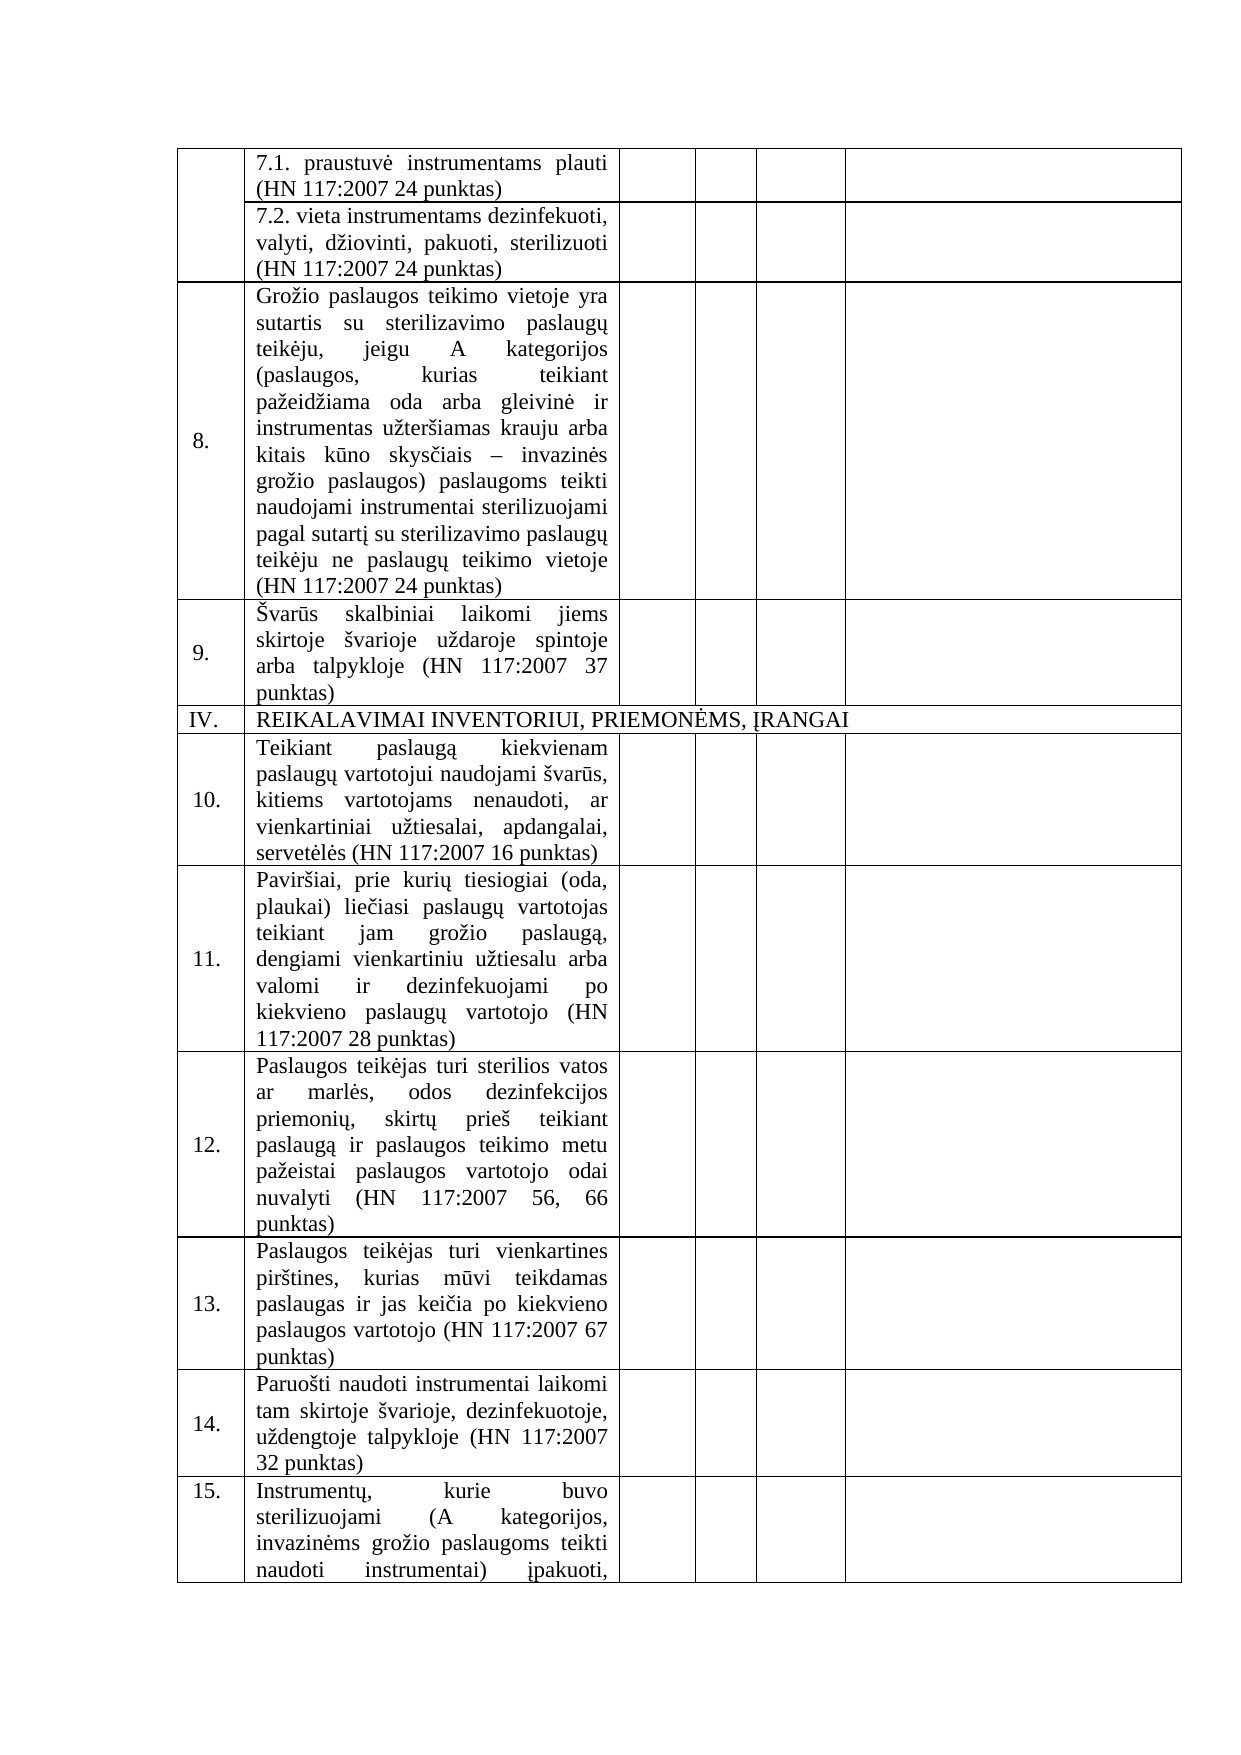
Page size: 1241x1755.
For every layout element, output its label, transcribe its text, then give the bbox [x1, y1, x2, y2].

table_cell [757, 283, 845, 599]
table_cell [846, 734, 1181, 865]
table_cell Grožio paslaugos teikimo vietoje yra sutartis su sterilizavimo paslaugų teikėju, jeigu A kategorijos (paslaugos, kurias teikiant pažeidžiama oda arba gleivinė ir instrumentas užteršiamas krauju arba kitais kūno skysčiais – invazinės grožio paslaugos) paslaugoms teikti naudojami instrumentai sterilizuojami pagal sutartį su sterilizavimo paslaugų teikėju ne paslaugų teikimo vietoje (HN 117:2007 24 punktas) [245, 283, 619, 599]
table_cell [757, 866, 845, 1051]
table_cell [846, 866, 1181, 1051]
table_cell [846, 1477, 1181, 1582]
table_cell 7.1. praustuvė instrumentams plauti (HN 117:2007 24 punktas) [245, 149, 619, 201]
table_cell [757, 1370, 845, 1476]
table_cell Švarūs skalbiniai laikomi jiems skirtoje švarioje uždaroje spintoje arba talpykloje (HN 117:2007 37 punktas) [245, 600, 619, 705]
table_cell Paslaugos teikėjas turi sterilios vatos ar marlės, odos dezinfekcijos priemonių, skirtų prieš teikiant paslaugą ir paslaugos teikimo metu pažeistai paslaugos vartotojo odai nuvalyti (HN 117:2007 56, 66 punktas) [245, 1052, 619, 1236]
table_cell [620, 734, 695, 865]
table_cell [846, 283, 1181, 599]
table_cell [846, 1052, 1181, 1236]
table_cell [696, 1477, 756, 1582]
table_cell Instrumentų, kurie buvo sterilizuojami (A kategorijos, invazinėms grožio paslaugoms teikti naudoti instrumentai) įpakuoti, [245, 1477, 619, 1582]
table_cell Paruošti naudoti instrumentai laikomi tam skirtoje švarioje, dezinfekuotoje, uždengtoje talpykloje (HN 117:2007 32 punktas) [245, 1370, 619, 1476]
table_cell [696, 866, 756, 1051]
table_cell [757, 1238, 845, 1369]
table_cell 8. [178, 283, 244, 599]
table_cell [846, 149, 1181, 201]
table_cell [846, 203, 1181, 281]
table_cell 7.2. vieta instrumentams dezinfekuoti, valyti, džiovinti, pakuoti, sterilizuoti (HN 117:2007 24 punktas) [245, 203, 619, 281]
table_cell [757, 149, 845, 201]
table_cell [696, 203, 756, 281]
table_cell [620, 1477, 695, 1582]
table_cell [620, 1370, 695, 1476]
table_cell [846, 1238, 1181, 1369]
table_cell Teikiant paslaugą kiekvienam paslaugų vartotojui naudojami švarūs, kitiems vartotojams nenaudoti, ar vienkartiniai užtiesalai, apdangalai, servetėlės (HN 117:2007 16 punktas) [245, 734, 619, 865]
table_cell [757, 1052, 845, 1236]
table_cell 15. [178, 1477, 244, 1582]
table_cell [620, 283, 695, 599]
table_cell [620, 149, 695, 201]
table_cell 10. [178, 734, 244, 865]
table_cell Paslaugos teikėjas turi vienkartines pirštines, kurias mūvi teikdamas paslaugas ir jas keičia po kiekvieno paslaugos vartotojo (HN 117:2007 67 punktas) [245, 1238, 619, 1369]
table_cell 13. [178, 1238, 244, 1369]
table_cell [620, 203, 695, 281]
table_cell 14. [178, 1370, 244, 1476]
table_cell [620, 1238, 695, 1369]
table_cell [757, 734, 845, 865]
table_cell [696, 1052, 756, 1236]
table_cell [696, 734, 756, 865]
table_cell [178, 149, 244, 281]
table_cell [620, 866, 695, 1051]
table_cell [757, 1477, 845, 1582]
table_cell [620, 600, 695, 705]
table_cell REIKALAVIMAI INVENTORIUI, PRIEMONĖMS, ĮRANGAI [245, 706, 1181, 733]
table_cell [620, 1052, 695, 1236]
table_cell [696, 283, 756, 599]
table_cell 11. [178, 866, 244, 1051]
table_cell [696, 149, 756, 201]
table_cell [846, 600, 1181, 705]
table_cell IV. [178, 706, 244, 733]
table_cell [696, 600, 756, 705]
table_cell Paviršiai, prie kurių tiesiogiai (oda, plaukai) liečiasi paslaugų vartotojas teikiant jam grožio paslaugą, dengiami vienkartiniu užtiesalu arba valomi ir dezinfekuojami po kiekvieno paslaugų vartotojo (HN 117:2007 28 punktas) [245, 866, 619, 1051]
table_cell [696, 1238, 756, 1369]
table_cell [846, 1370, 1181, 1476]
table_cell [696, 1370, 756, 1476]
table_cell [757, 203, 845, 281]
table_cell [757, 600, 845, 705]
table_cell 9. [178, 600, 244, 705]
table_cell 12. [178, 1052, 244, 1236]
